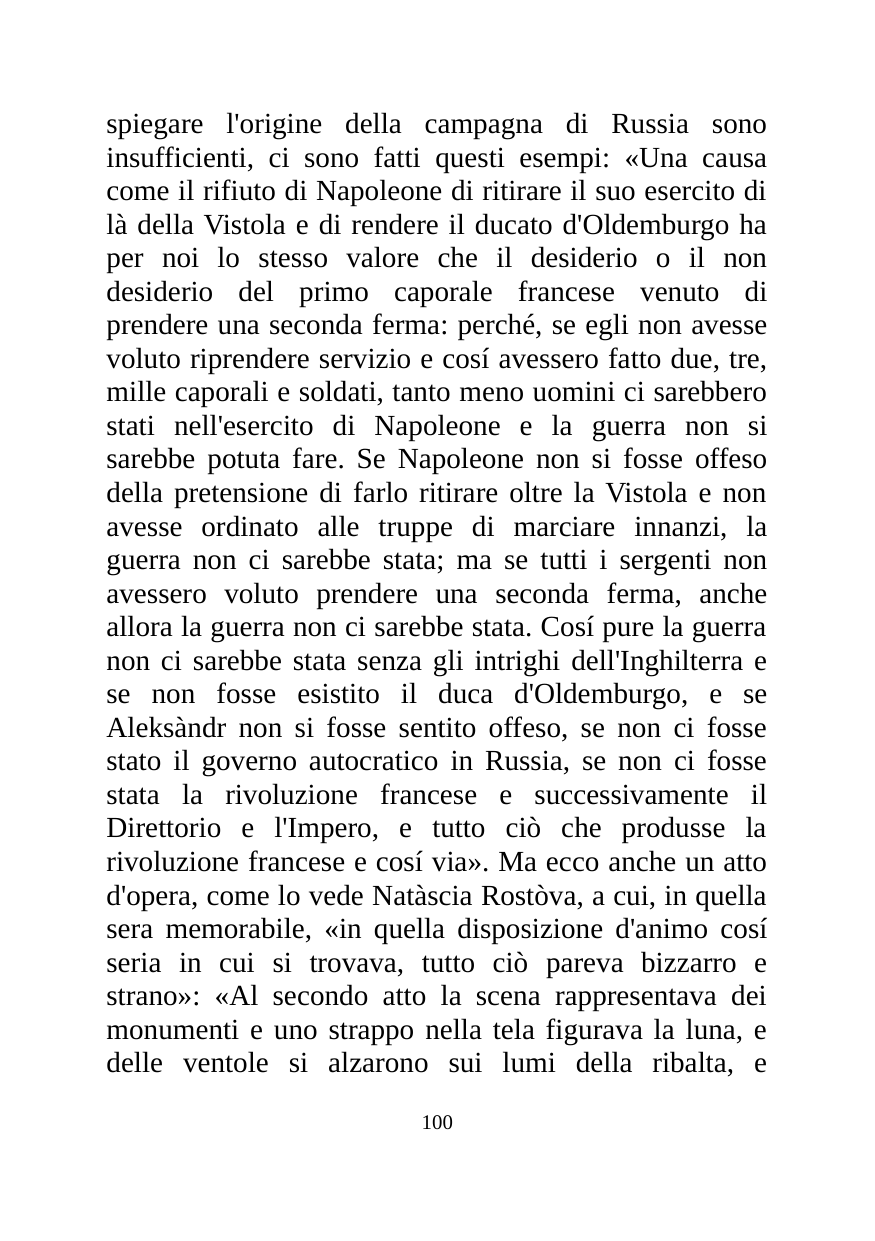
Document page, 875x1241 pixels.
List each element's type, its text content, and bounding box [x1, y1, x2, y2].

text spiegare l'origine della campagna di Russia sono insufficienti, ci sono fatti questi esempi: «Una causa come il rifiuto di Napoleone di ritirare il suo esercito di là della Vistola e di rendere il ducato d'Oldemburgo ha per noi lo stesso valore che il desiderio o il non desiderio del primo caporale francese venuto di prendere una seconda ferma: perché, se egli non avesse voluto riprendere servizio e cosí avessero fatto due, tre, mille caporali e soldati, tanto meno uomini ci sarebbero stati nell'esercito di Napoleone e la guerra non si sarebbe potuta fare. Se Napoleone non si fosse offeso della pretensione di farlo ritirare oltre la Vistola e non avesse ordinato alle truppe di marciare innanzi, la guerra non ci sarebbe stata; ma se tutti i sergenti non avessero voluto prendere una seconda ferma, anche allora la guerra non ci sarebbe stata. Cosí pure la guerra non ci sarebbe stata senza gli intrighi dell'Inghilterra e se non fosse esistito il duca d'Oldemburgo, e se Aleksàndr non si fosse sentito offeso, se non ci fosse stato il governo autocratico in Russia, se non ci fosse stata la rivoluzione francese e successivamente il Direttorio e l'Impero, e tutto ciò che produsse la rivoluzione francese e cosí via». Ma ecco anche un atto d'opera, come lo vede Natàscia Rostòva, a cui, in quella sera memorabile, «in quella disposizione d'animo cosí seria in cui si trovava, tutto ciò pareva bizzarro e strano»: «Al secondo atto la scena rappresentava dei monumenti e uno strappo nella tela figurava la luna, e delle ventole si alzarono sui lumi della ribalta, e [106, 106, 768, 1079]
